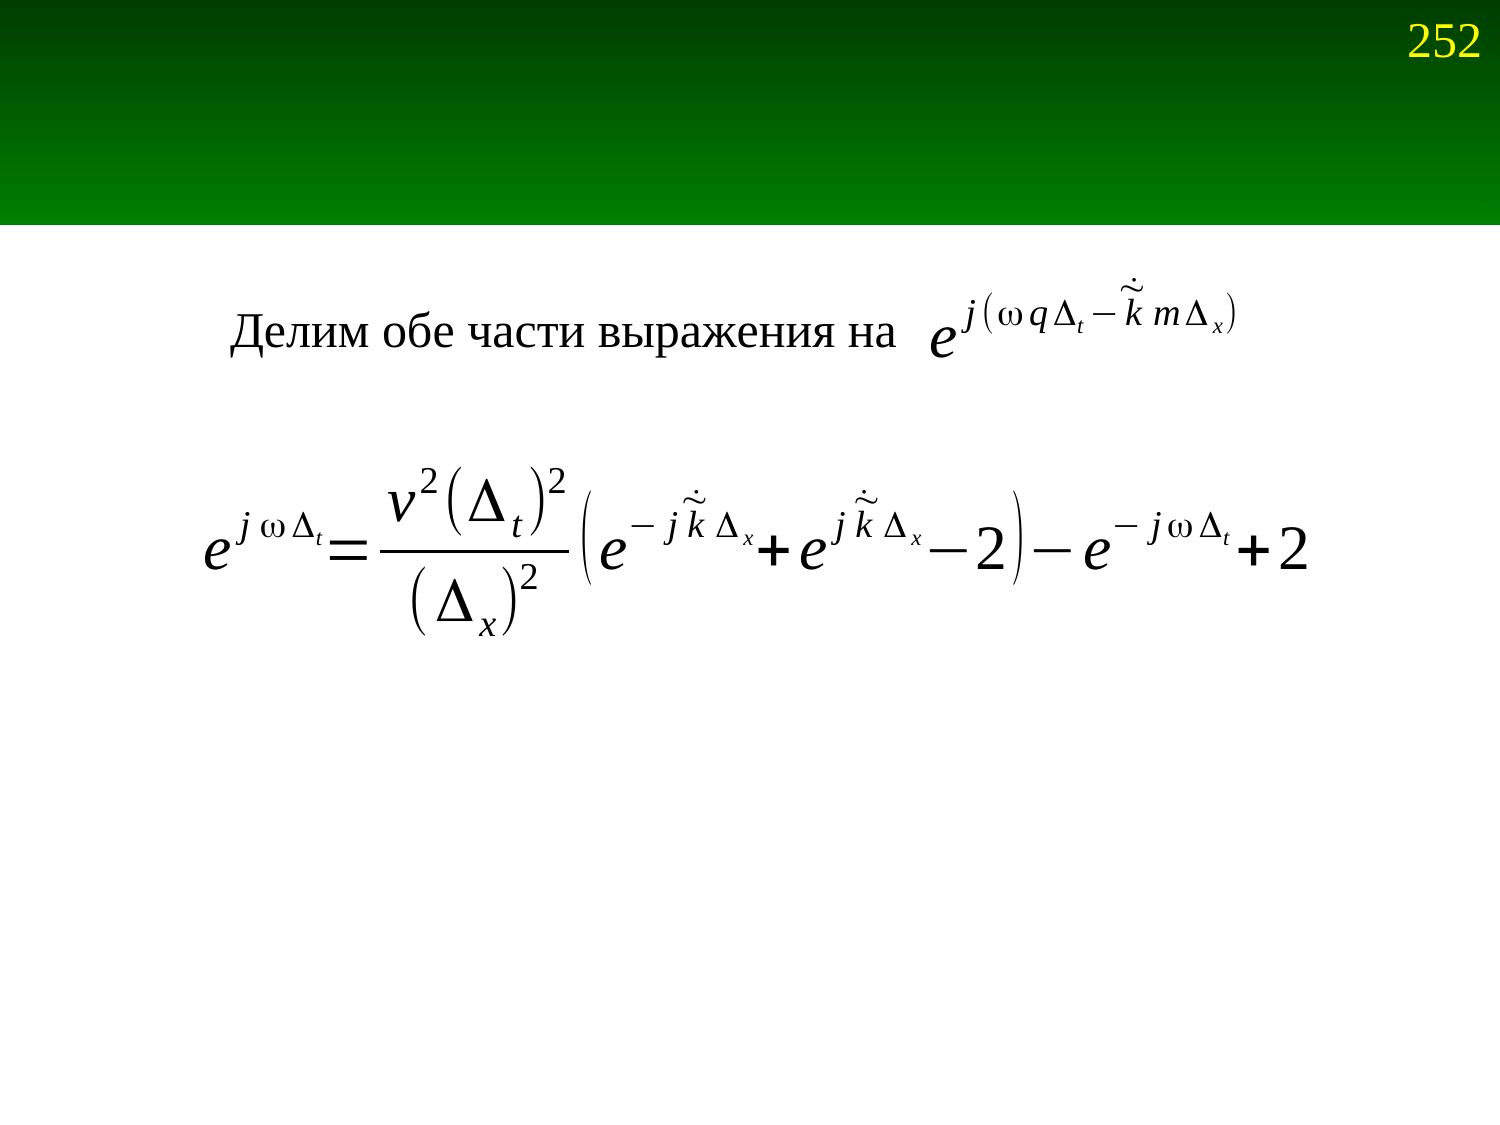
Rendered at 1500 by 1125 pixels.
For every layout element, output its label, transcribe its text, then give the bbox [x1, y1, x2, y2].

chart [913, 277, 1252, 371]
text_box Делим обе части выражения на [215, 289, 913, 365]
chart [187, 458, 1325, 645]
